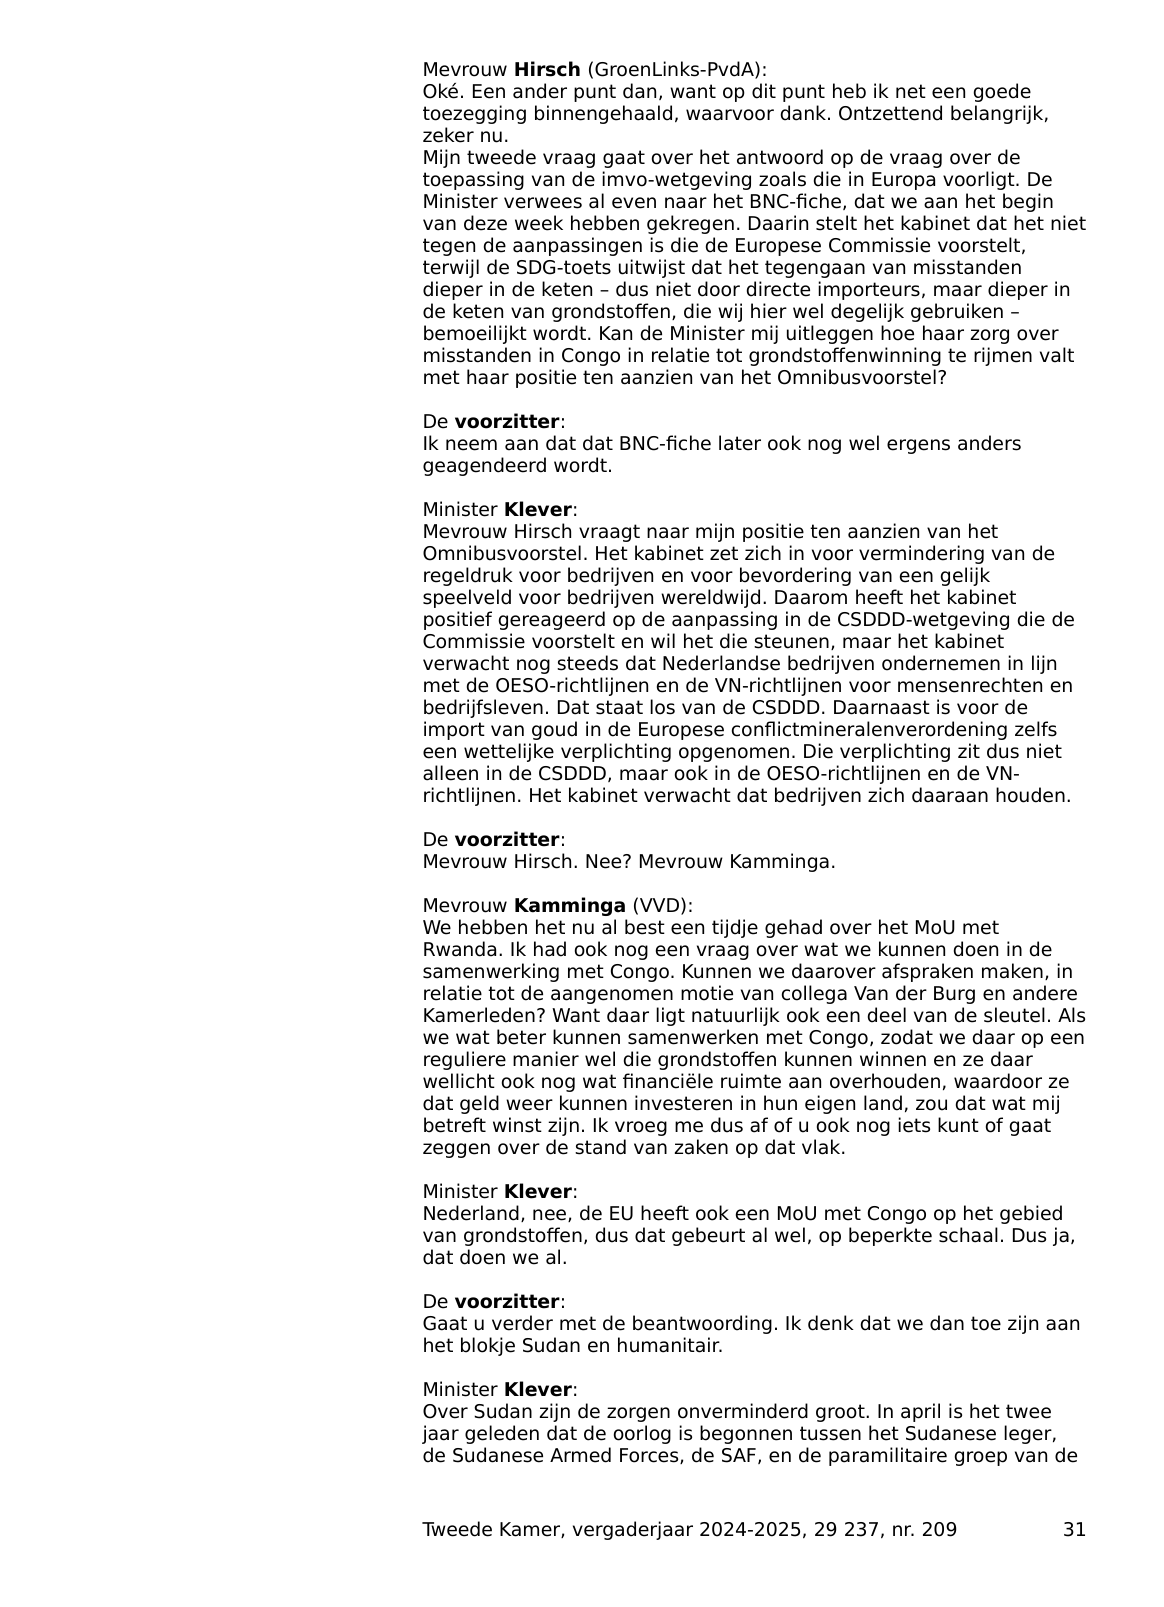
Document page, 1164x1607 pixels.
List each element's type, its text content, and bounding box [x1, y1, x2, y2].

text Mevrouw Hirsch (GroenLinks-PvdA): [422, 59, 1087, 81]
text Mevrouw Hirsch vraagt naar mijn positie ten aanzien van het Omnibusvoorstel. Het kabinet zet zich in voor vermindering van de regeldruk voor bedrijven en voor bevordering van een gelijk speelveld voor bedrijven wereldwijd. Daarom heeft het kabinet positief gereageerd op de aanpassing in de CSDDD-wetgeving die de Commissie voorstelt en wil het die steunen, maar het kabinet verwacht nog steeds dat Nederlandse bedrijven ondernemen in lijn met de OESO-richtlijnen en de VN-richtlijnen voor mensenrechten en bedrijfsleven. Dat staat los van de CSDDD. Daarnaast is voor de import van goud in de Europese conflictmineralenverordening zelfs een wettelijke verplichting opgenomen. Die verplichting zit dus niet alleen in de CSDDD, maar ook in de OESO-richtlijnen en de VN-richtlijnen. Het kabinet verwacht dat bedrijven zich daaraan houden. [422, 521, 1087, 807]
text De voorzitter: [422, 1291, 1087, 1313]
text Minister Klever: [422, 1379, 1087, 1401]
text Ik neem aan dat dat BNC-fiche later ook nog wel ergens anders geagendeerd wordt. [422, 433, 1087, 477]
text Gaat u verder met de beantwoording. Ik denk dat we dan toe zijn aan het blokje Sudan en humanitair. [422, 1313, 1087, 1357]
text Over Sudan zijn de zorgen onverminderd groot. In april is het twee jaar geleden dat de oorlog is begonnen tussen het Sudanese leger, de Sudanese Armed Forces, de SAF, en de paramilitaire groep van de [422, 1401, 1087, 1467]
text Mevrouw Hirsch. Nee? Mevrouw Kamminga. [422, 851, 1087, 873]
text Minister Klever: [422, 499, 1087, 521]
text Mijn tweede vraag gaat over het antwoord op de vraag over de toepassing van de imvo-wetgeving zoals die in Europa voorligt. De Minister verwees al even naar het BNC-fiche, dat we aan het begin van deze week hebben gekregen. Daarin stelt het kabinet dat het niet tegen de aanpassingen is die de Europese Commissie voorstelt, terwijl de SDG-toets uitwijst dat het tegengaan van misstanden dieper in de keten – dus niet door directe importeurs, maar dieper in de keten van grondstoffen, die wij hier wel degelijk gebruiken – bemoeilijkt wordt. Kan de Minister mij uitleggen hoe haar zorg over misstanden in Congo in relatie tot grondstoffenwinning te rijmen valt met haar positie ten aanzien van het Omnibusvoorstel? [422, 147, 1087, 389]
text Nederland, nee, de EU heeft ook een MoU met Congo op het gebied van grondstoffen, dus dat gebeurt al wel, op beperkte schaal. Dus ja, dat doen we al. [422, 1203, 1087, 1269]
text De voorzitter: [422, 411, 1087, 433]
text Mevrouw Kamminga (VVD): [422, 895, 1087, 917]
text Oké. Een ander punt dan, want op dit punt heb ik net een goede toezegging binnengehaald, waarvoor dank. Ontzettend belangrijk, zeker nu. [422, 81, 1087, 147]
text We hebben het nu al best een tijdje gehad over het MoU met Rwanda. Ik had ook nog een vraag over wat we kunnen doen in de samenwerking met Congo. Kunnen we daarover afspraken maken, in relatie tot de aangenomen motie van collega Van der Burg en andere Kamerleden? Want daar ligt natuurlijk ook een deel van de sleutel. Als we wat beter kunnen samenwerken met Congo, zodat we daar op een reguliere manier wel die grondstoffen kunnen winnen en ze daar wellicht ook nog wat financiële ruimte aan overhouden, waardoor ze dat geld weer kunnen investeren in hun eigen land, zou dat wat mij betreft winst zijn. Ik vroeg me dus af of u ook nog iets kunt of gaat zeggen over de stand van zaken op dat vlak. [422, 917, 1087, 1159]
text De voorzitter: [422, 829, 1087, 851]
text Minister Klever: [422, 1181, 1087, 1203]
